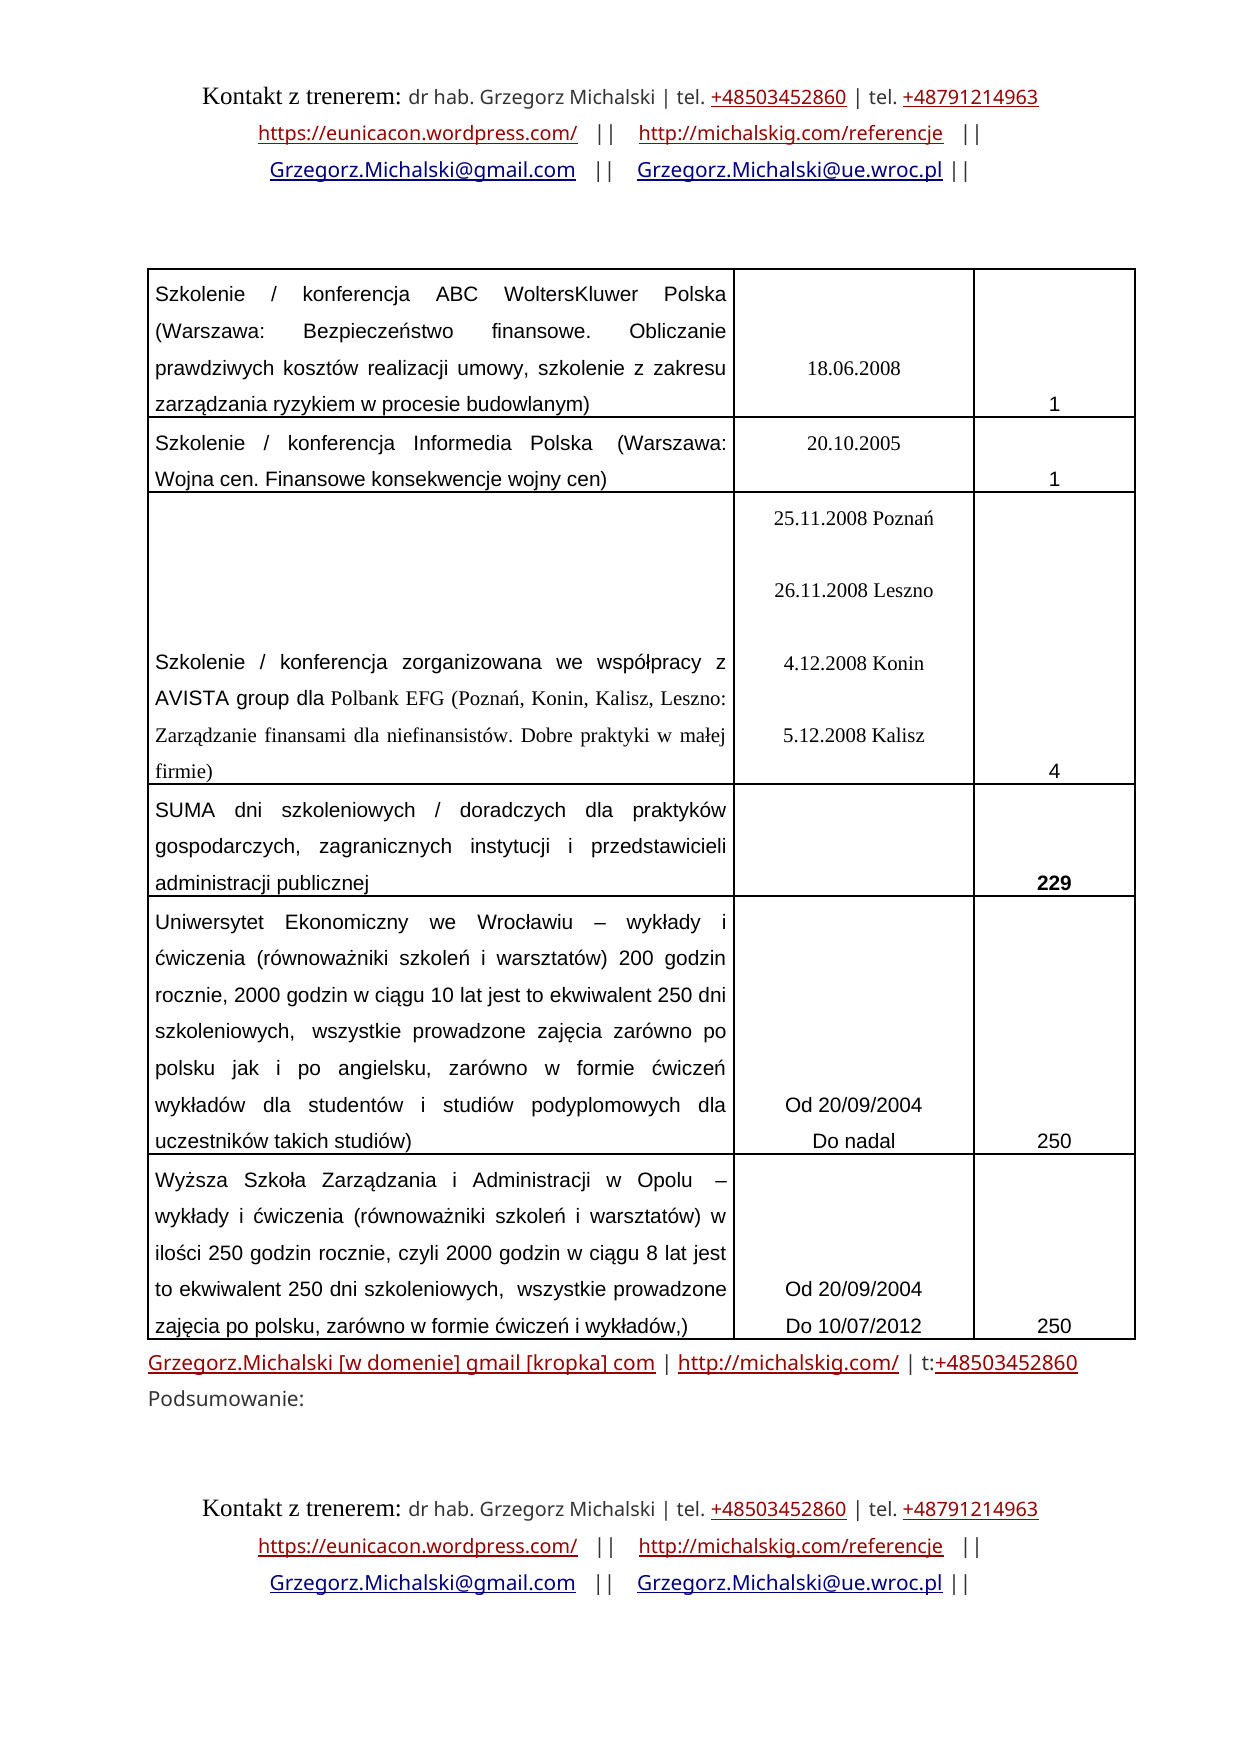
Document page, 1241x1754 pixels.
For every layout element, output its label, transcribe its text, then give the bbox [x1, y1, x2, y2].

table_cell Szkolenie / konferencja zorganizowana we współpracy z AVISTA group dla Polbank EFG (Poznań, Konin, Kalisz, Leszno: Zarządzanie finansami dla niefinansistów. Dobre praktyki w małej firmie) [149, 493, 733, 783]
table_cell Wyższa Szkoła Zarządzania i Administracji w Opolu – wykłady i ćwiczenia (równoważniki szkoleń i warsztatów) w ilości 250 godzin rocznie, czyli 2000 godzin w ciągu 8 lat jest to ekwiwalent 250 dni szkoleniowych, wszystkie prowadzone zajęcia po polsku, zarówno w formie ćwiczeń i wykładów,) [149, 1155, 733, 1338]
table_cell 25.11.2008 Poznań 26.11.2008 Leszno 4.12.2008 Konin 5.12.2008 Kalisz [735, 493, 973, 783]
table_cell 4 [975, 493, 1134, 783]
table_cell Uniwersytet Ekonomiczny we Wrocławiu – wykłady i ćwiczenia (równoważniki szkoleń i warsztatów) 200 godzin rocznie, 2000 godzin w ciągu 10 lat jest to ekwiwalent 250 dni szkoleniowych, wszystkie prowadzone zajęcia zarówno po polsku jak i po angielsku, zarówno w formie ćwiczeń wykładów dla studentów i studiów podyplomowych dla uczestników takich studiów) [149, 897, 733, 1153]
table_cell Szkolenie / konferencja Informedia Polska (Warszawa: Wojna cen. Finansowe konsekwencje wojny cen) [149, 418, 733, 491]
table_cell Od 20/09/2004 Do nadal [735, 897, 973, 1153]
table_cell 1 [975, 418, 1134, 491]
table_cell 229 [975, 785, 1134, 895]
table_cell 250 [975, 1155, 1134, 1338]
table_cell [735, 785, 973, 895]
table_cell 250 [975, 897, 1134, 1153]
table_cell SUMA dni szkoleniowych / doradczych dla praktyków gospodarczych, zagranicznych instytucji i przedstawicieli administracji publicznej [149, 785, 733, 895]
table_cell 18.06.2008 [735, 270, 973, 416]
text Grzegorz.Michalski [w domenie] gmail [kropka] com | http://michalskig.com/ | t:+48503452860 [148, 1340, 1093, 1376]
table_cell 1 [975, 270, 1134, 416]
table_cell 20.10.2005 [735, 418, 973, 491]
table_cell Od 20/09/2004 Do 10/07/2012 [735, 1155, 973, 1338]
table_cell Szkolenie / konferencja ABC WoltersKluwer Polska (Warszawa: Bezpieczeństwo finansowe. Obliczanie prawdziwych kosztów realizacji umowy, szkolenie z zakresu zarządzania ryzykiem w procesie budowlanym) [149, 270, 733, 416]
text Podsumowanie: [148, 1376, 1093, 1413]
